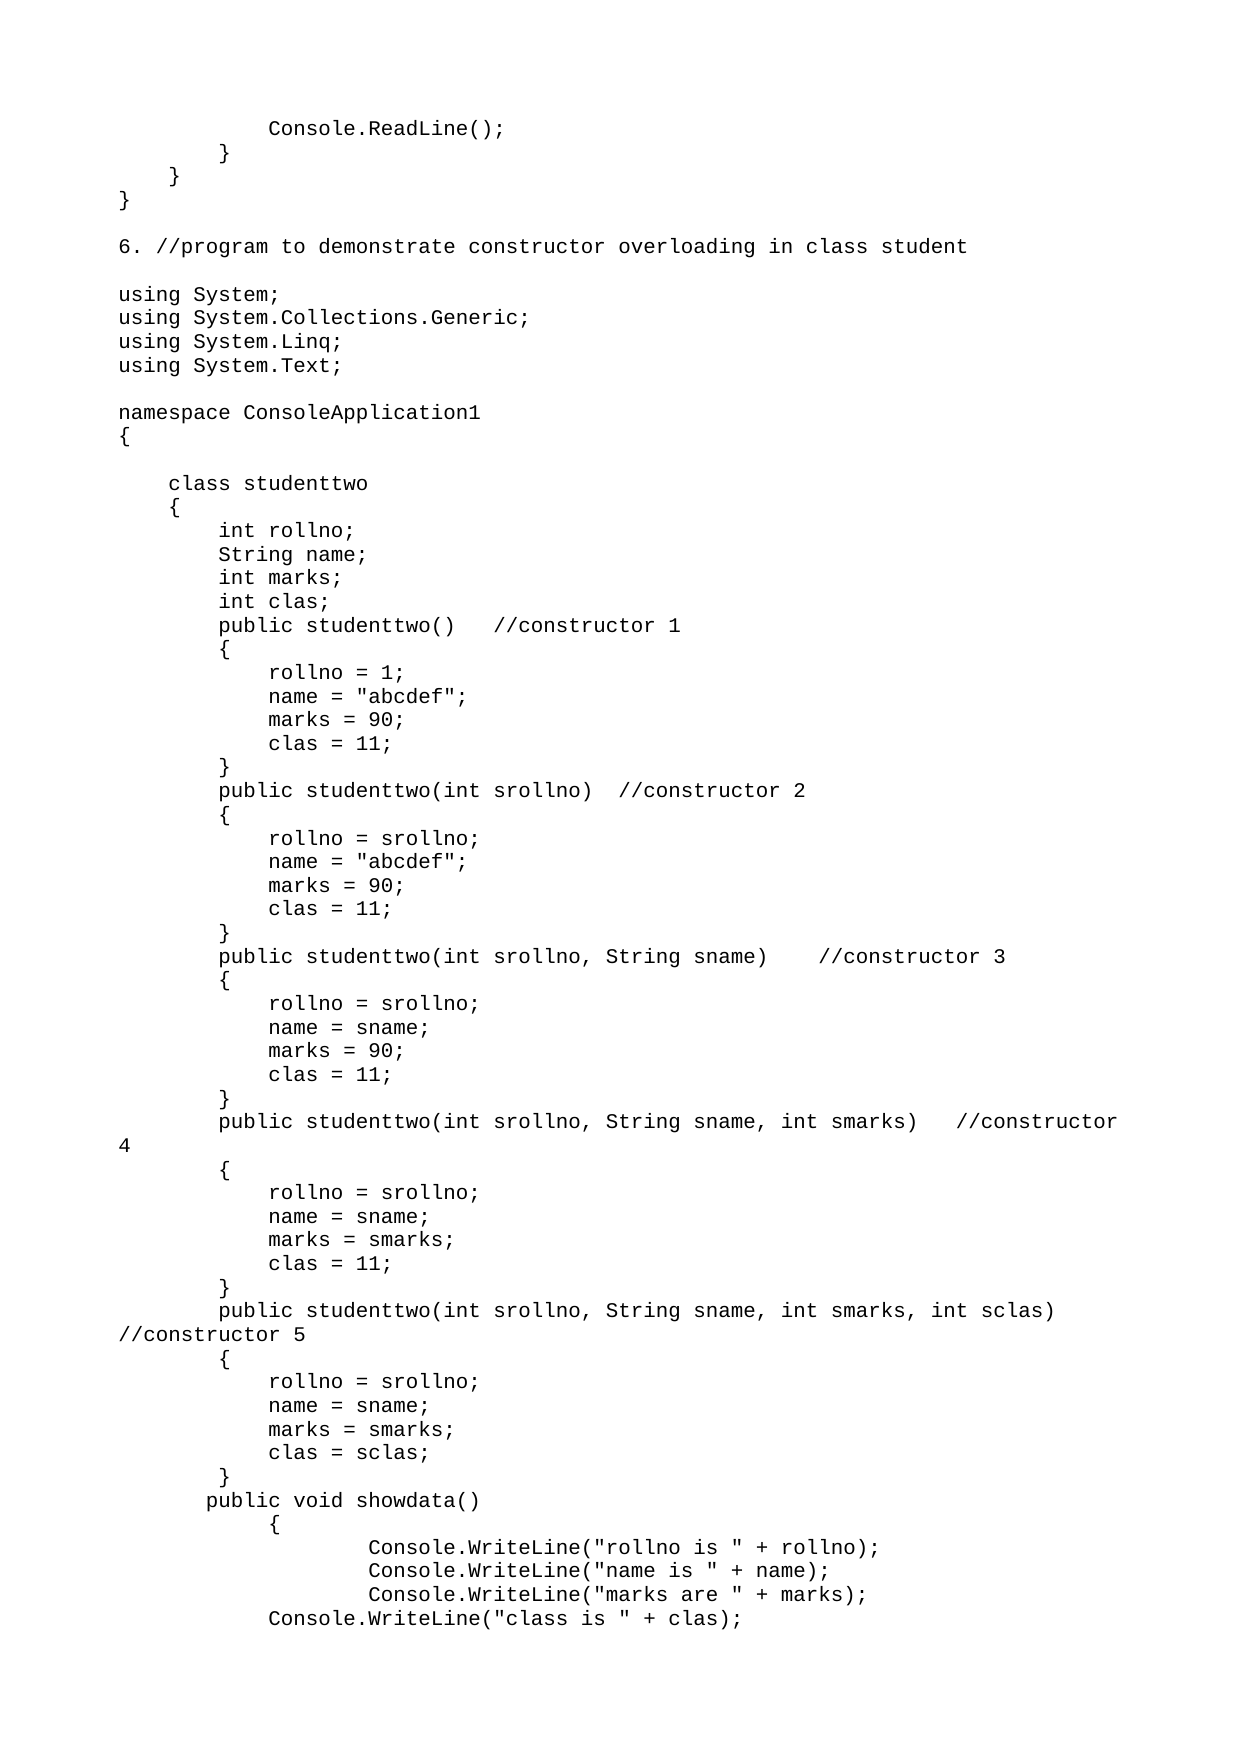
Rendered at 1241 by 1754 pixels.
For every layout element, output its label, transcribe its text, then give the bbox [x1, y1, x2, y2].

text clas = 11; [118, 733, 1122, 757]
text int marks; [118, 567, 1122, 591]
text } [118, 1466, 1122, 1489]
text } [118, 757, 1122, 780]
text { [118, 804, 1122, 827]
text String name; [118, 544, 1122, 567]
text Console.WriteLine("rollno is " + rollno); [118, 1537, 1122, 1561]
text name = sname; [118, 1206, 1122, 1229]
text class studenttwo [118, 473, 1122, 496]
text name = "abcdef"; [118, 851, 1122, 875]
text } [118, 189, 1122, 213]
text clas = 11; [118, 1253, 1122, 1277]
text { [118, 1158, 1122, 1182]
text clas = sclas; [118, 1442, 1122, 1466]
text } [118, 165, 1122, 189]
text rollno = srollno; [118, 1371, 1122, 1395]
text using System.Text; [118, 354, 1122, 378]
text { [118, 969, 1122, 993]
text marks = 90; [118, 1040, 1122, 1064]
text rollno = 1; [118, 662, 1122, 686]
text } [118, 1277, 1122, 1300]
text rollno = srollno; [118, 993, 1122, 1017]
text Console.WriteLine("marks are " + marks); [118, 1584, 1122, 1608]
text { [118, 426, 1122, 449]
text namespace ConsoleApplication1 [118, 402, 1122, 426]
text rollno = srollno; [118, 827, 1122, 851]
text } [118, 1088, 1122, 1111]
text } [118, 922, 1122, 946]
text clas = 11; [118, 1064, 1122, 1088]
text name = sname; [118, 1017, 1122, 1040]
text { [118, 496, 1122, 520]
text marks = 90; [118, 875, 1122, 898]
text Console.WriteLine("class is " + clas); [118, 1608, 1122, 1631]
text int clas; [118, 591, 1122, 615]
text { [118, 1513, 1122, 1537]
text rollno = srollno; [118, 1182, 1122, 1206]
text name = sname; [118, 1395, 1122, 1419]
text public studenttwo() //constructor 1 [118, 615, 1122, 638]
text int rollno; [118, 520, 1122, 544]
text public studenttwo(int srollno, String sname) //constructor 3 [118, 946, 1122, 969]
text marks = 90; [118, 709, 1122, 733]
text clas = 11; [118, 898, 1122, 922]
text using System; [118, 284, 1122, 307]
text marks = smarks; [118, 1229, 1122, 1253]
text using System.Linq; [118, 331, 1122, 354]
text Console.ReadLine(); [118, 118, 1122, 142]
text public studenttwo(int srollno, String sname, int smarks) //constructor 4 [118, 1111, 1122, 1158]
text marks = smarks; [118, 1419, 1122, 1442]
text name = "abcdef"; [118, 686, 1122, 709]
text public studenttwo(int srollno, String sname, int smarks, int sclas) //constructor 5 [118, 1300, 1122, 1348]
text public void showdata() [118, 1489, 1122, 1513]
text { [118, 1348, 1122, 1371]
text 6. //program to demonstrate constructor overloading in class student [118, 236, 1122, 260]
text using System.Collections.Generic; [118, 307, 1122, 331]
text Console.WriteLine("name is " + name); [118, 1561, 1122, 1584]
text public studenttwo(int srollno) //constructor 2 [118, 780, 1122, 804]
text } [118, 142, 1122, 165]
text { [118, 638, 1122, 662]
